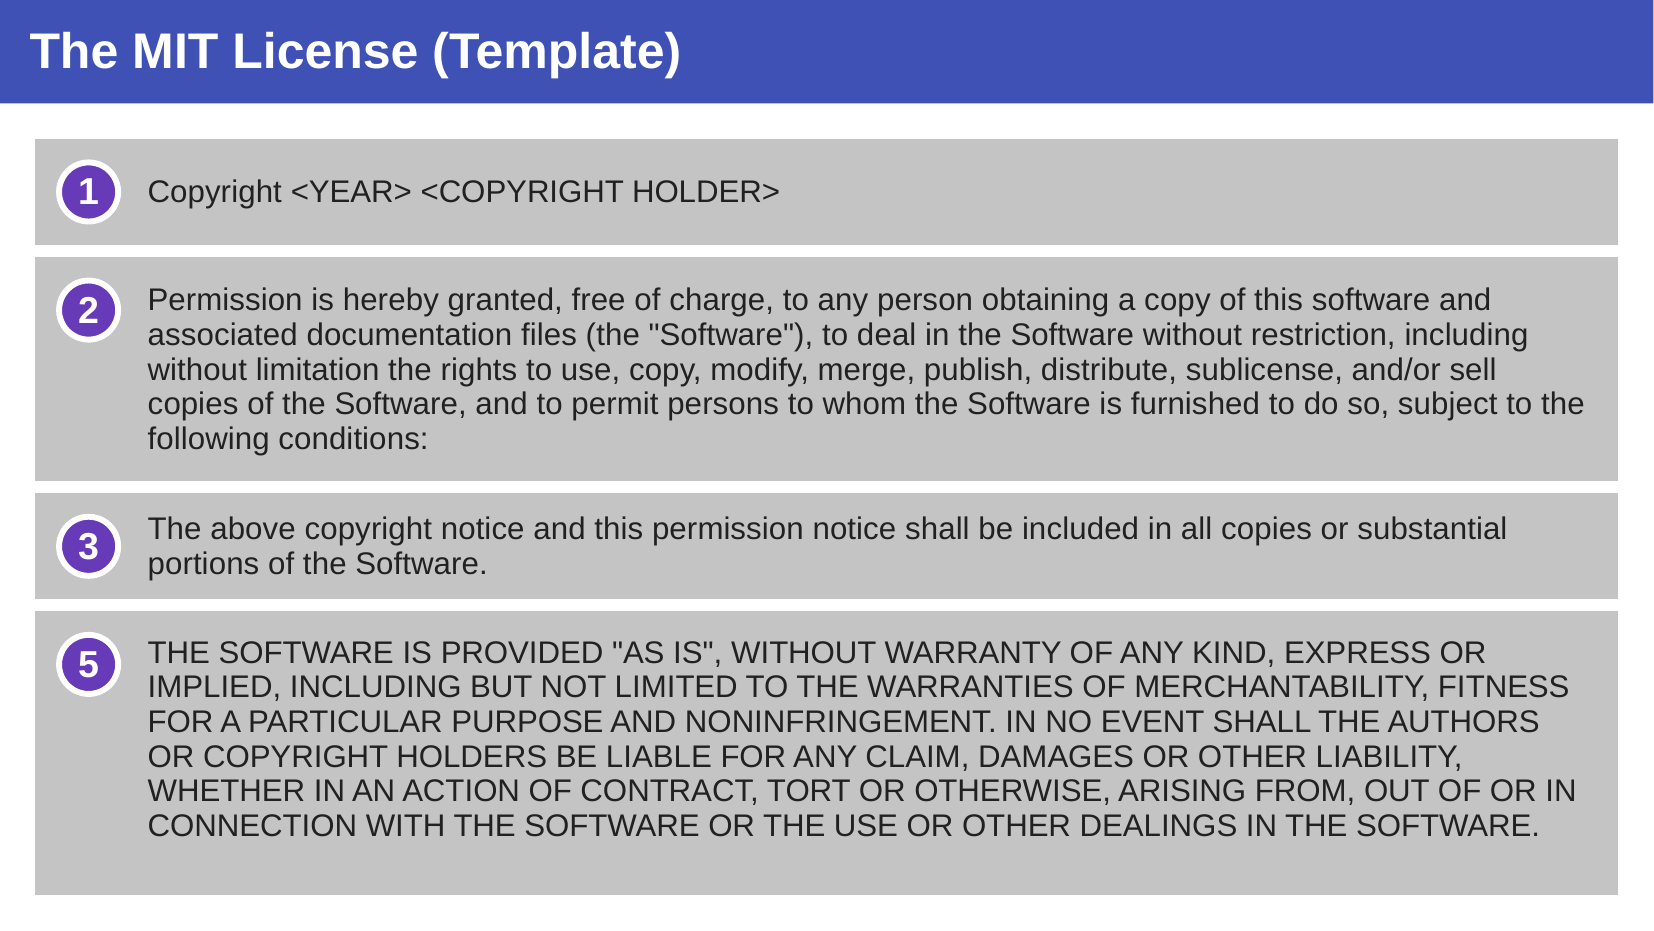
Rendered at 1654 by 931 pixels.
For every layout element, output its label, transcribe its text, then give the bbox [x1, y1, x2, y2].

text_box 1 [59, 162, 119, 222]
list Permission is hereby granted, free of charge, to any person obtaining a copy of this software and associated documentation files (the "Software"), to deal in the Software without restriction, including without limitation the rights to use, copy, modify, merge, publish, distribute, sublicense, and/or sell copies of the Software, and to permit persons to whom the Software is furnished to do so, subject to the following conditions: [29, 250, 1625, 481]
list The above copyright notice and this permission notice shall be included in all copies or substantial portions of the Software. [29, 487, 1625, 599]
list THE SOFTWARE IS PROVIDED "AS IS", WITHOUT WARRANTY OF ANY KIND, EXPRESS OR IMPLIED, INCLUDING BUT NOT LIMITED TO THE WARRANTIES OF MERCHANTABILITY, FITNESS FOR A PARTICULAR PURPOSE AND NONINFRINGEMENT. IN NO EVENT SHALL THE AUTHORS OR COPYRIGHT HOLDERS BE LIABLE FOR ANY CLAIM, DAMAGES OR OTHER LIABILITY, WHETHER IN AN ACTION OF CONTRACT, TORT OR OTHERWISE, ARISING FROM, OUT OF OR IN CONNECTION WITH THE SOFTWARE OR THE USE OR OTHER DEALINGS IN THE SOFTWARE. [29, 605, 1625, 901]
text_box 3 [59, 516, 119, 576]
text_box 2 [59, 280, 119, 340]
text_box 5 [59, 634, 119, 694]
list Copyright <YEAR> <COPYRIGHT HOLDER> [29, 132, 1625, 245]
title The MIT License (Template) [0, 0, 1654, 104]
